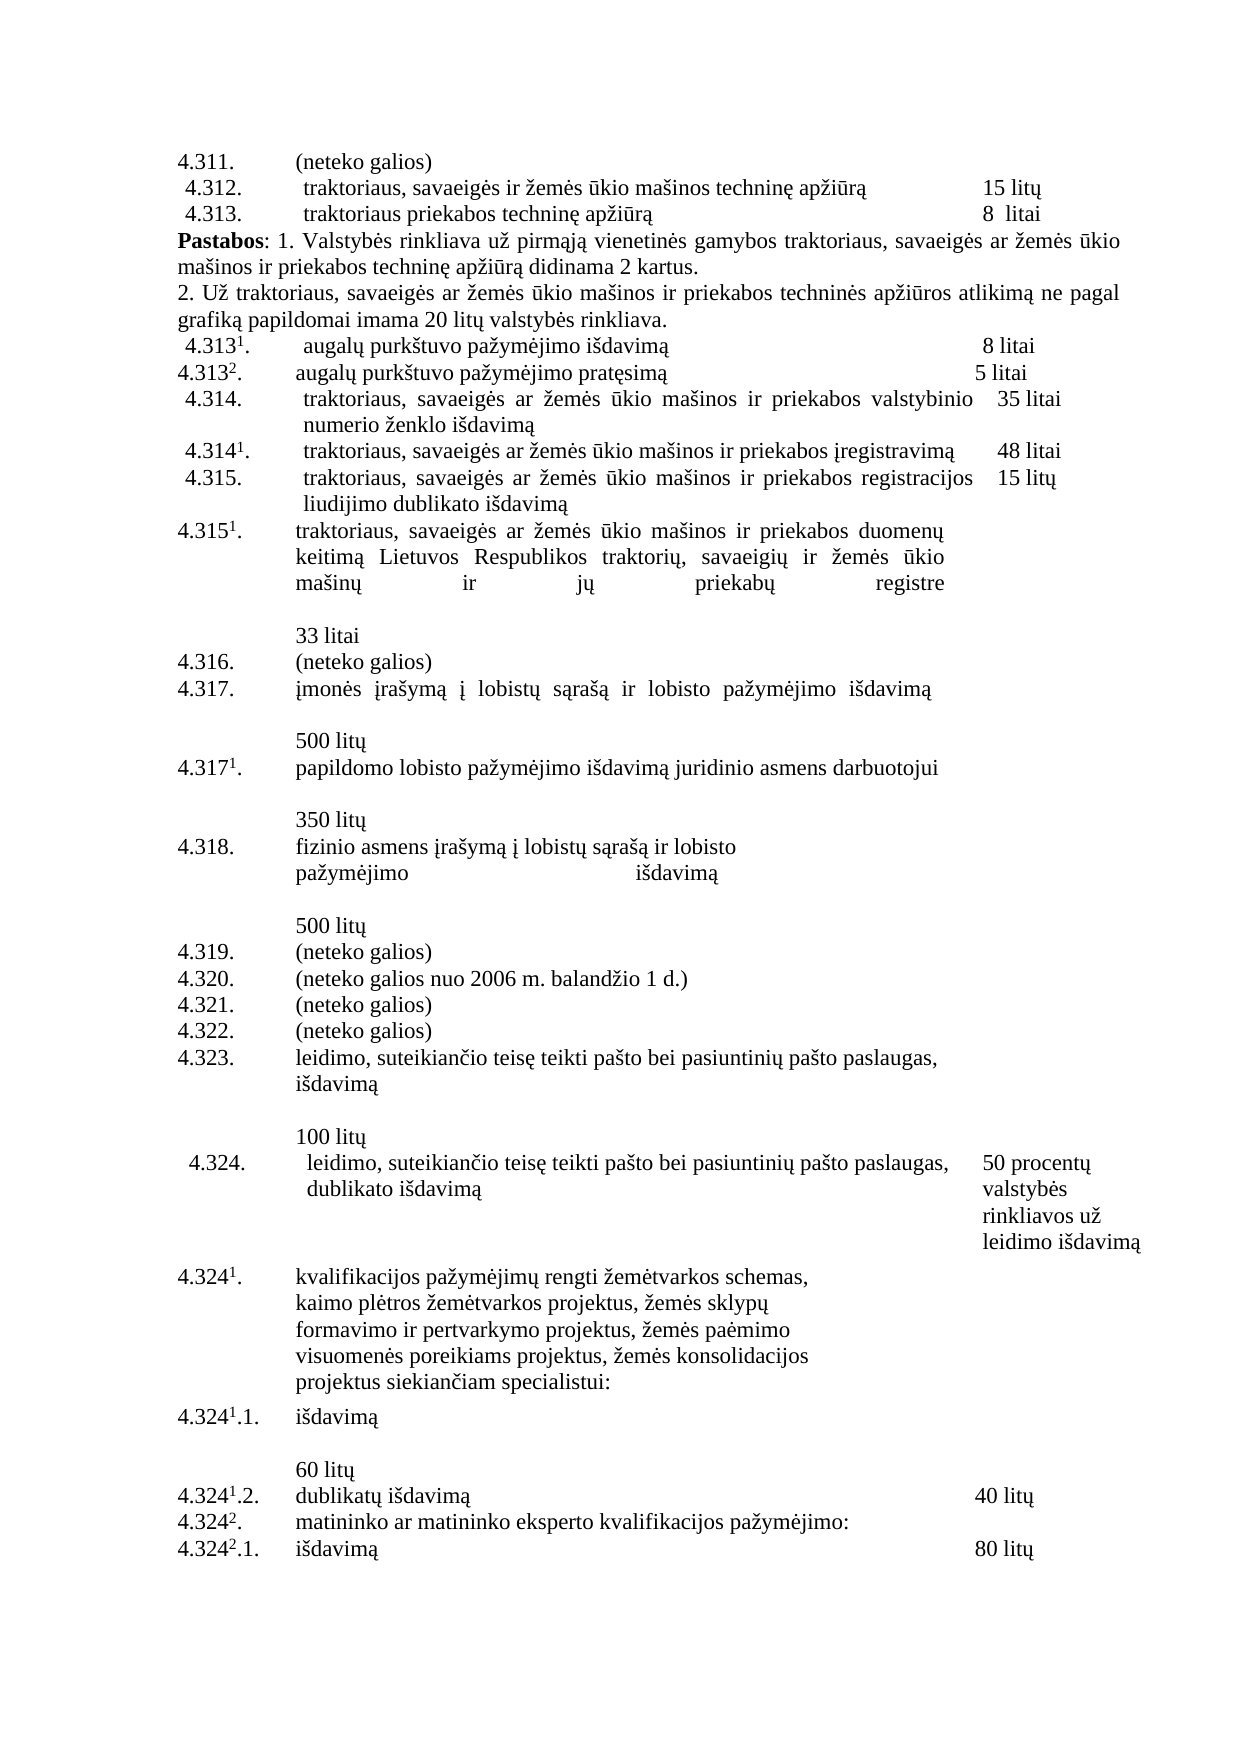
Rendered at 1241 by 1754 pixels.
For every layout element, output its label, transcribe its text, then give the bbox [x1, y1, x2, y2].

text pažymėjimo išdavimą 500 litų [177, 859, 945, 938]
table_cell traktoriaus priekabos techninę apžiūrą [292, 200, 971, 227]
text 4.311. (neteko galios) [177, 148, 945, 174]
table_header traktoriaus, savaeigės ir žemės ūkio mašinos techninę apžiūrą [292, 174, 971, 200]
text 4.3241.1. išdavimą 60 litų [177, 1403, 856, 1482]
table_cell 4.313. [174, 200, 292, 227]
table_cell traktoriaus, savaeigės ar žemės ūkio mašinos ir priekabos registracijos liudijimo dublikato išdavimą [292, 464, 986, 517]
text 4.321. (neteko galios) [177, 991, 945, 1017]
table_header traktoriaus, savaeigės ar žemės ūkio mašinos ir priekabos valstybinio numerio ženklo išdavimą [292, 385, 986, 438]
table_header 4.312. [174, 174, 292, 200]
text 4.318. fizinio asmens įrašymą į lobistų sąrašą ir lobisto [177, 833, 945, 859]
table_header 4.314. [174, 385, 292, 438]
table_header 35 litai [986, 385, 1144, 438]
table_header augalų purkštuvo pažymėjimo išdavimą [292, 332, 971, 358]
text 4.3241.2. dublikatų išdavimą 40 litų [177, 1482, 1152, 1508]
table_cell 8 litai [971, 200, 1144, 227]
table_header leidimo, suteikiančio teisę teikti pašto bei pasiuntinių pašto paslaugas, dublikato išdavimą [295, 1149, 971, 1254]
text 4.3242.1. išdavimą 80 litų [177, 1535, 1122, 1561]
table_header 8 litai [971, 332, 1144, 358]
text 4.3132. augalų purkštuvo pažymėjimo pratęsimą 5 litai [177, 358, 1122, 385]
table_cell 4.315. [174, 464, 292, 517]
text Pastabos: 1. Valstybės rinkliava už pirmąją vienetinės gamybos traktoriaus, savaeigės ar žemės ūkio mašinos ir priekabos techninę apžiūrą didinama 2 kartus. [177, 227, 1122, 279]
text 4.3242. matininko ar matininko eksperto kvalifikacijos pažymėjimo: [177, 1508, 1122, 1535]
table_cell 15 litų [986, 464, 1144, 517]
table_header 15 litų [971, 174, 1144, 200]
text 4.316. (neteko galios) [177, 648, 945, 675]
table_cell 4.3141. [174, 438, 292, 464]
text 4.323. leidimo, suteikiančio teisę teikti pašto bei pasiuntinių pašto paslaugas, išdavimą 100 litų [177, 1044, 945, 1149]
table_header 50 procentų valstybės rinkliavos už leidimo išdavimą [971, 1149, 1163, 1254]
text 4.320. (neteko galios nuo 2006 m. balandžio 1 d.) [177, 965, 945, 991]
text 2. Už traktoriaus, savaeigės ar žemės ūkio mašinos ir priekabos techninės apžiūros atlikimą ne pagal grafiką papildomai imama 20 litų valstybės rinkliava. [177, 279, 1122, 332]
text 4.3241. kvalifikacijos pažymėjimų rengti žemėtvarkos schemas, kaimo plėtros žemėtvarkos projektus, žemės sklypų formavimo ir pertvarkymo projektus, žemės paėmimo visuomenės poreikiams projektus, žemės konsolidacijos projektus siekiančiam specialistui: [177, 1263, 856, 1395]
text 4.319. (neteko galios) [177, 938, 945, 965]
text 4.317. įmonės įrašymą į lobistų sąrašą ir lobisto pažymėjimo išdavimą 500 litų [177, 675, 945, 754]
text 4.3151. traktoriaus, savaeigės ar žemės ūkio mašinos ir priekabos duomenų keitimą Lietuvos Respublikos traktorių, savaeigių ir žemės ūkio mašinų ir jų priekabų registre 33 litai [177, 517, 945, 648]
text 4.322. (neteko galios) [177, 1017, 945, 1044]
table_cell 48 litai [986, 438, 1144, 464]
text 4.3171. papildomo lobisto pažymėjimo išdavimą juridinio asmens darbuotojui 350 litų [177, 754, 945, 833]
table_header 4.324. [177, 1149, 295, 1254]
table_cell traktoriaus, savaeigės ar žemės ūkio mašinos ir priekabos įregistravimą [292, 438, 986, 464]
table_header 4.3131. [174, 332, 292, 358]
